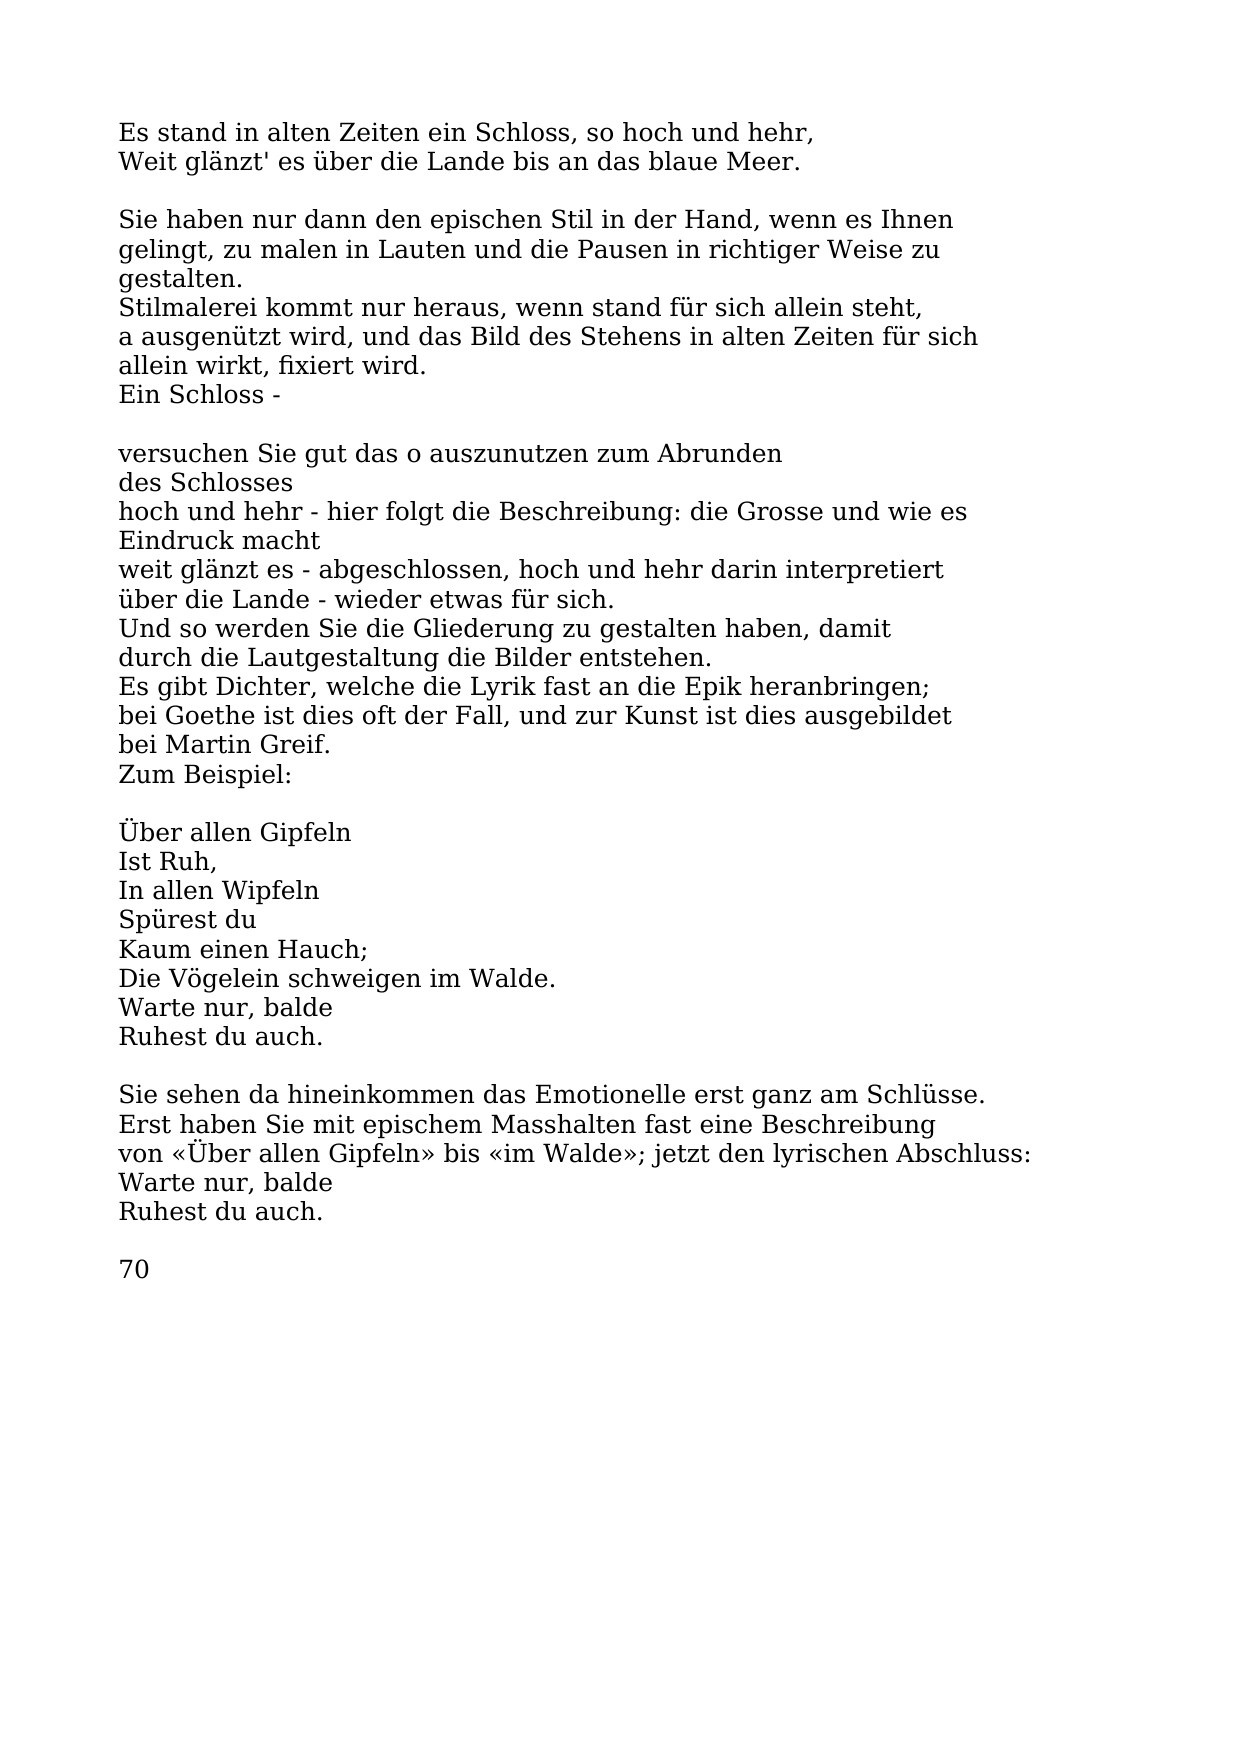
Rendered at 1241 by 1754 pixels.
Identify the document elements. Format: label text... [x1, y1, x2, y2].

text bei Goethe ist dies oft der Fall, und zur Kunst ist dies ausgebildet [118, 701, 1122, 731]
text hoch und hehr - hier folgt die Beschreibung: die Grosse und wie es [118, 497, 1122, 526]
text Ruhest du auch. [118, 1197, 1122, 1226]
text über die Lande - wieder etwas für sich. [118, 585, 1122, 614]
text Es stand in alten Zeiten ein Schloss, so hoch und hehr, [118, 118, 1122, 147]
text durch die Lautgestaltung die Bilder entstehen. [118, 643, 1122, 672]
text a ausgenützt wird, und das Bild des Stehens in alten Zeiten für sich [118, 322, 1122, 351]
text weit glänzt es - abgeschlossen, hoch und hehr darin interpretiert [118, 556, 1122, 585]
text Zum Beispiel: [118, 760, 1122, 789]
text Kaum einen Hauch; [118, 935, 1122, 964]
text Und so werden Sie die Gliederung zu gestalten haben, damit [118, 614, 1122, 643]
text versuchen Sie gut das o auszunutzen zum Abrunden [118, 439, 1122, 468]
text Warte nur, balde [118, 1168, 1122, 1197]
text Es gibt Dichter, welche die Lyrik fast an die Epik heranbringen; [118, 672, 1122, 701]
text Stilmalerei kommt nur heraus, wenn stand für sich allein steht, [118, 293, 1122, 322]
text Ist Ruh, [118, 847, 1122, 876]
text bei Martin Greif. [118, 731, 1122, 760]
text Über allen Gipfeln [118, 818, 1122, 847]
text Eindruck macht [118, 526, 1122, 556]
text Spürest du [118, 906, 1122, 935]
text Warte nur, balde [118, 993, 1122, 1022]
text Sie haben nur dann den epischen Stil in der Hand, wenn es Ihnen [118, 206, 1122, 235]
text Ruhest du auch. [118, 1022, 1122, 1051]
text Erst haben Sie mit epischem Masshalten fast eine Beschreibung [118, 1110, 1122, 1139]
text Die Vögelein schweigen im Walde. [118, 964, 1122, 993]
text allein wirkt, fixiert wird. [118, 351, 1122, 381]
text Ein Schloss - [118, 381, 1122, 410]
text des Schlosses [118, 468, 1122, 497]
text gestalten. [118, 264, 1122, 293]
text 70 [118, 1256, 1122, 1285]
text In allen Wipfeln [118, 876, 1122, 906]
text gelingt, zu malen in Lauten und die Pausen in richtiger Weise zu [118, 235, 1122, 264]
text Weit glänzt' es über die Lande bis an das blaue Meer. [118, 147, 1122, 176]
text von «Über allen Gipfeln» bis «im Walde»; jetzt den lyrischen Abschluss: [118, 1139, 1122, 1168]
text Sie sehen da hineinkommen das Emotionelle erst ganz am Schlüsse. [118, 1081, 1122, 1110]
